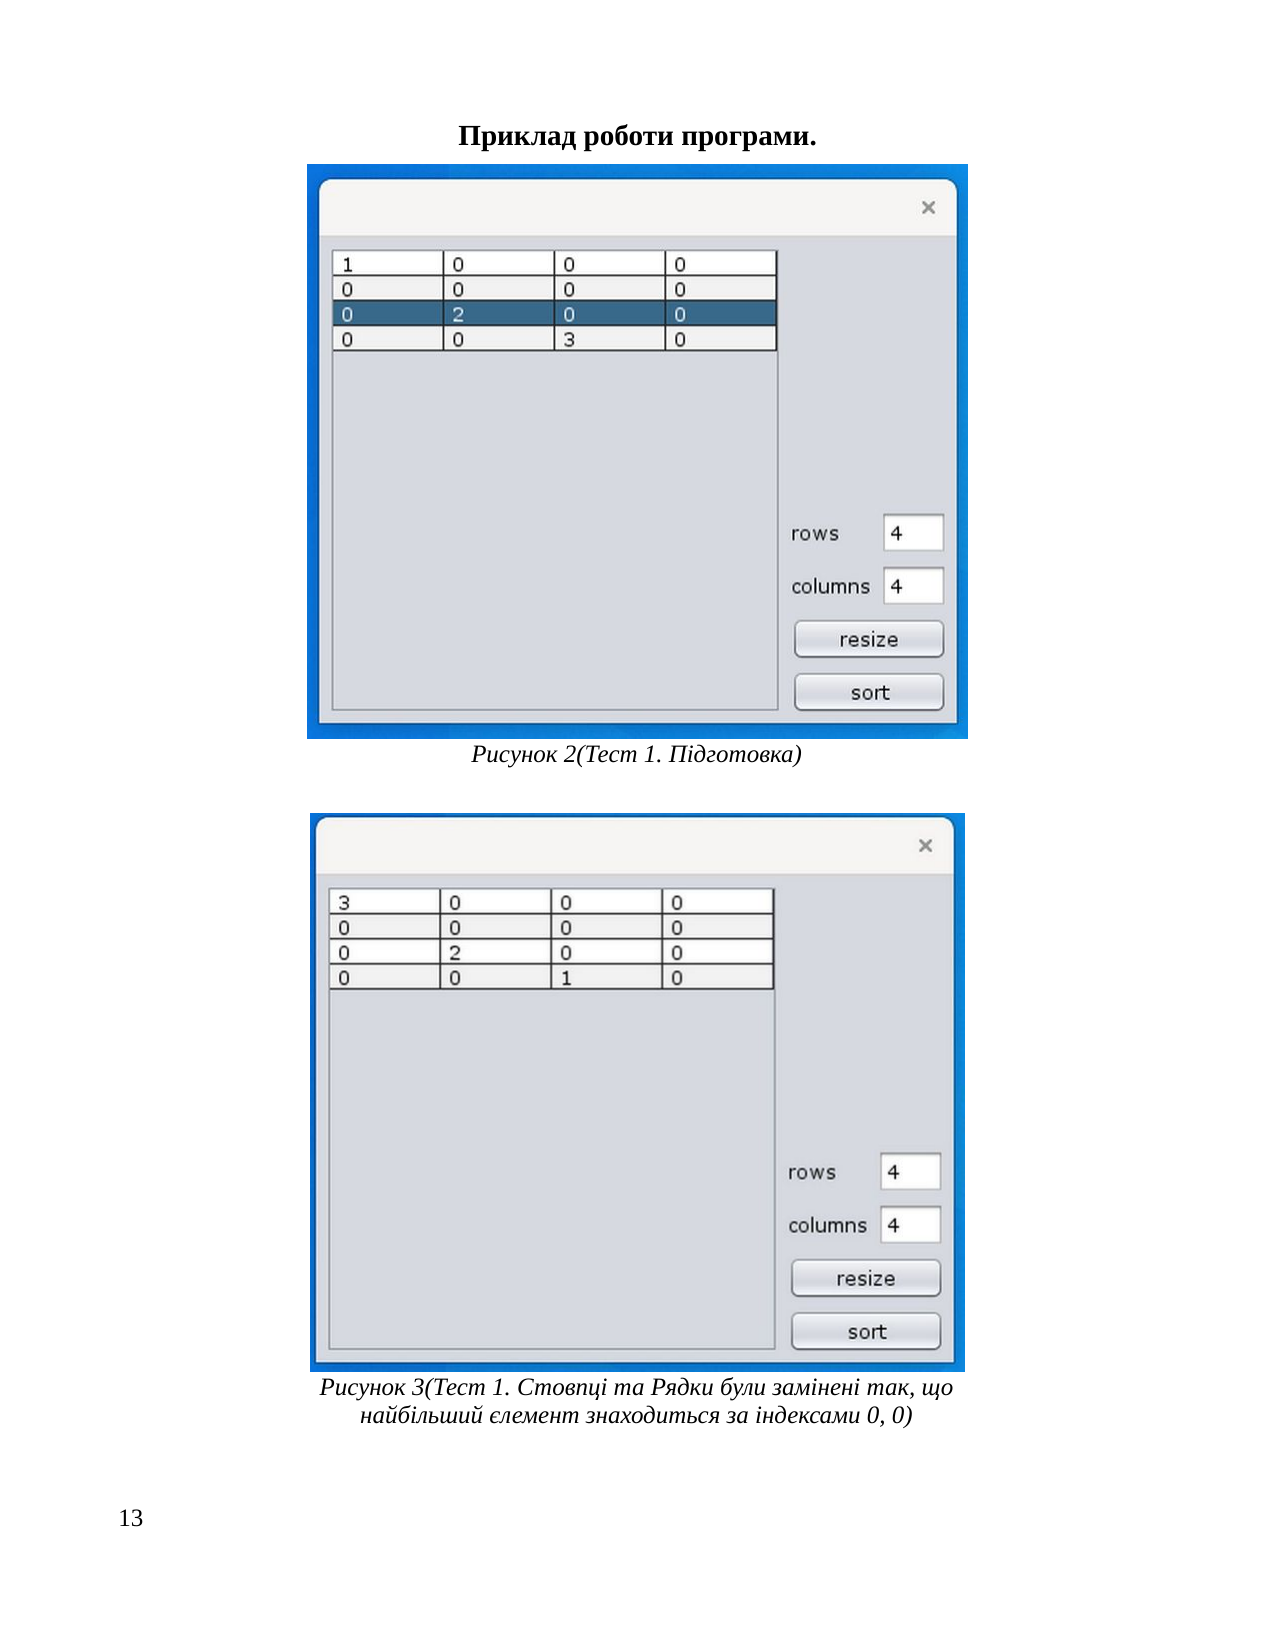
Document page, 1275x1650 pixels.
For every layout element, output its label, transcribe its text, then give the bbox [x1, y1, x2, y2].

text Приклад роботи програми. [118, 118, 1157, 152]
text Рисунок 2(Тест 1. Підготовка) [307, 739, 968, 768]
picture [310, 813, 965, 1372]
text Рисунок 3(Тест 1. Стовпці та Рядки були замінені так, що найбільший єлемент знаходиться за індексами 0, 0) [310, 1372, 965, 1429]
picture [307, 164, 968, 739]
